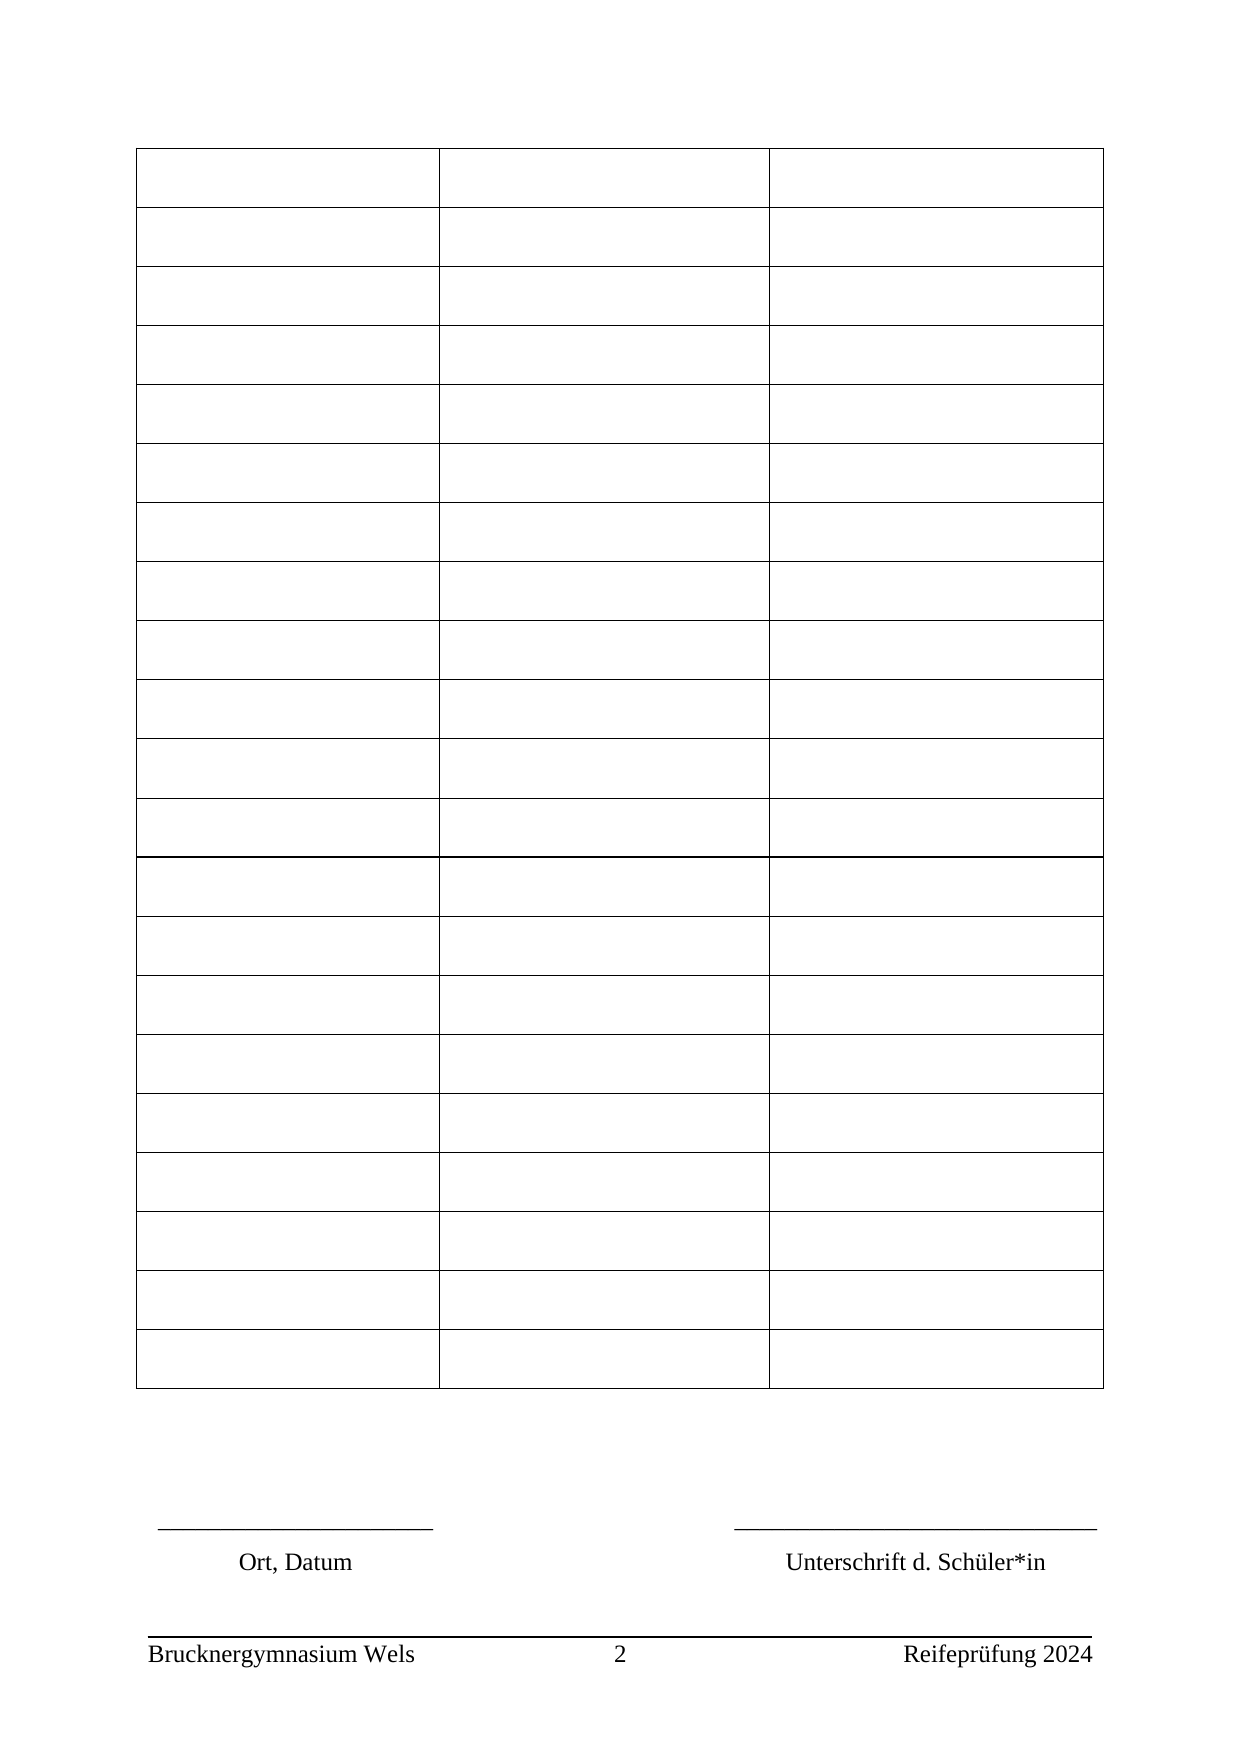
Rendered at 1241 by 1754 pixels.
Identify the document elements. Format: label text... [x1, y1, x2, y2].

table_cell [137, 799, 439, 856]
table_cell [770, 149, 1103, 207]
table_cell [440, 976, 769, 1034]
table_cell [770, 1035, 1103, 1093]
table_cell [440, 917, 769, 974]
table_cell [137, 1094, 439, 1152]
table_cell [440, 326, 769, 384]
table_cell [770, 917, 1103, 974]
text ______________________ _____________________________ [148, 1504, 1092, 1533]
table_cell [770, 267, 1103, 325]
table_cell [137, 917, 439, 974]
table_cell [770, 326, 1103, 384]
table_cell [137, 326, 439, 384]
table_cell [137, 680, 439, 738]
table_cell [137, 1212, 439, 1270]
table_cell [770, 1271, 1103, 1329]
table_cell [770, 1094, 1103, 1152]
table_cell [440, 444, 769, 502]
table_cell [137, 503, 439, 561]
table_cell [137, 385, 439, 443]
table_cell [137, 208, 439, 266]
table_cell [137, 1153, 439, 1211]
table_cell [770, 976, 1103, 1034]
table_cell [137, 858, 439, 916]
table_cell [440, 1271, 769, 1329]
table_cell [770, 1153, 1103, 1211]
table_cell [440, 680, 769, 738]
table_cell [440, 149, 769, 207]
table_cell [770, 621, 1103, 679]
table_cell [770, 1330, 1103, 1388]
table_cell [770, 562, 1103, 620]
table_cell [137, 267, 439, 325]
table_cell [137, 1271, 439, 1329]
table_cell [440, 621, 769, 679]
table_cell [770, 858, 1103, 916]
table_cell [440, 562, 769, 620]
table_cell [440, 1330, 769, 1388]
table_cell [137, 976, 439, 1034]
table_cell [137, 149, 439, 207]
table_cell [770, 208, 1103, 266]
table_cell [440, 799, 769, 856]
table_cell [137, 739, 439, 797]
table_cell [137, 562, 439, 620]
table_cell [440, 1153, 769, 1211]
table_cell [770, 1212, 1103, 1270]
table_cell [440, 385, 769, 443]
table_cell [440, 1094, 769, 1152]
table_cell [770, 739, 1103, 797]
table_cell [770, 385, 1103, 443]
table_cell [440, 1212, 769, 1270]
table_cell [440, 739, 769, 797]
table_cell [770, 503, 1103, 561]
table_cell [440, 208, 769, 266]
table_cell [770, 799, 1103, 856]
table_cell [770, 680, 1103, 738]
table_cell [440, 503, 769, 561]
table_cell [137, 1035, 439, 1093]
table_cell [137, 444, 439, 502]
text Ort, Datum Unterschrift d. Schüler*in [148, 1547, 1092, 1576]
table_cell [137, 621, 439, 679]
table_cell [770, 444, 1103, 502]
table_cell [137, 1330, 439, 1388]
table_cell [440, 1035, 769, 1093]
table_cell [440, 267, 769, 325]
table_cell [440, 858, 769, 916]
